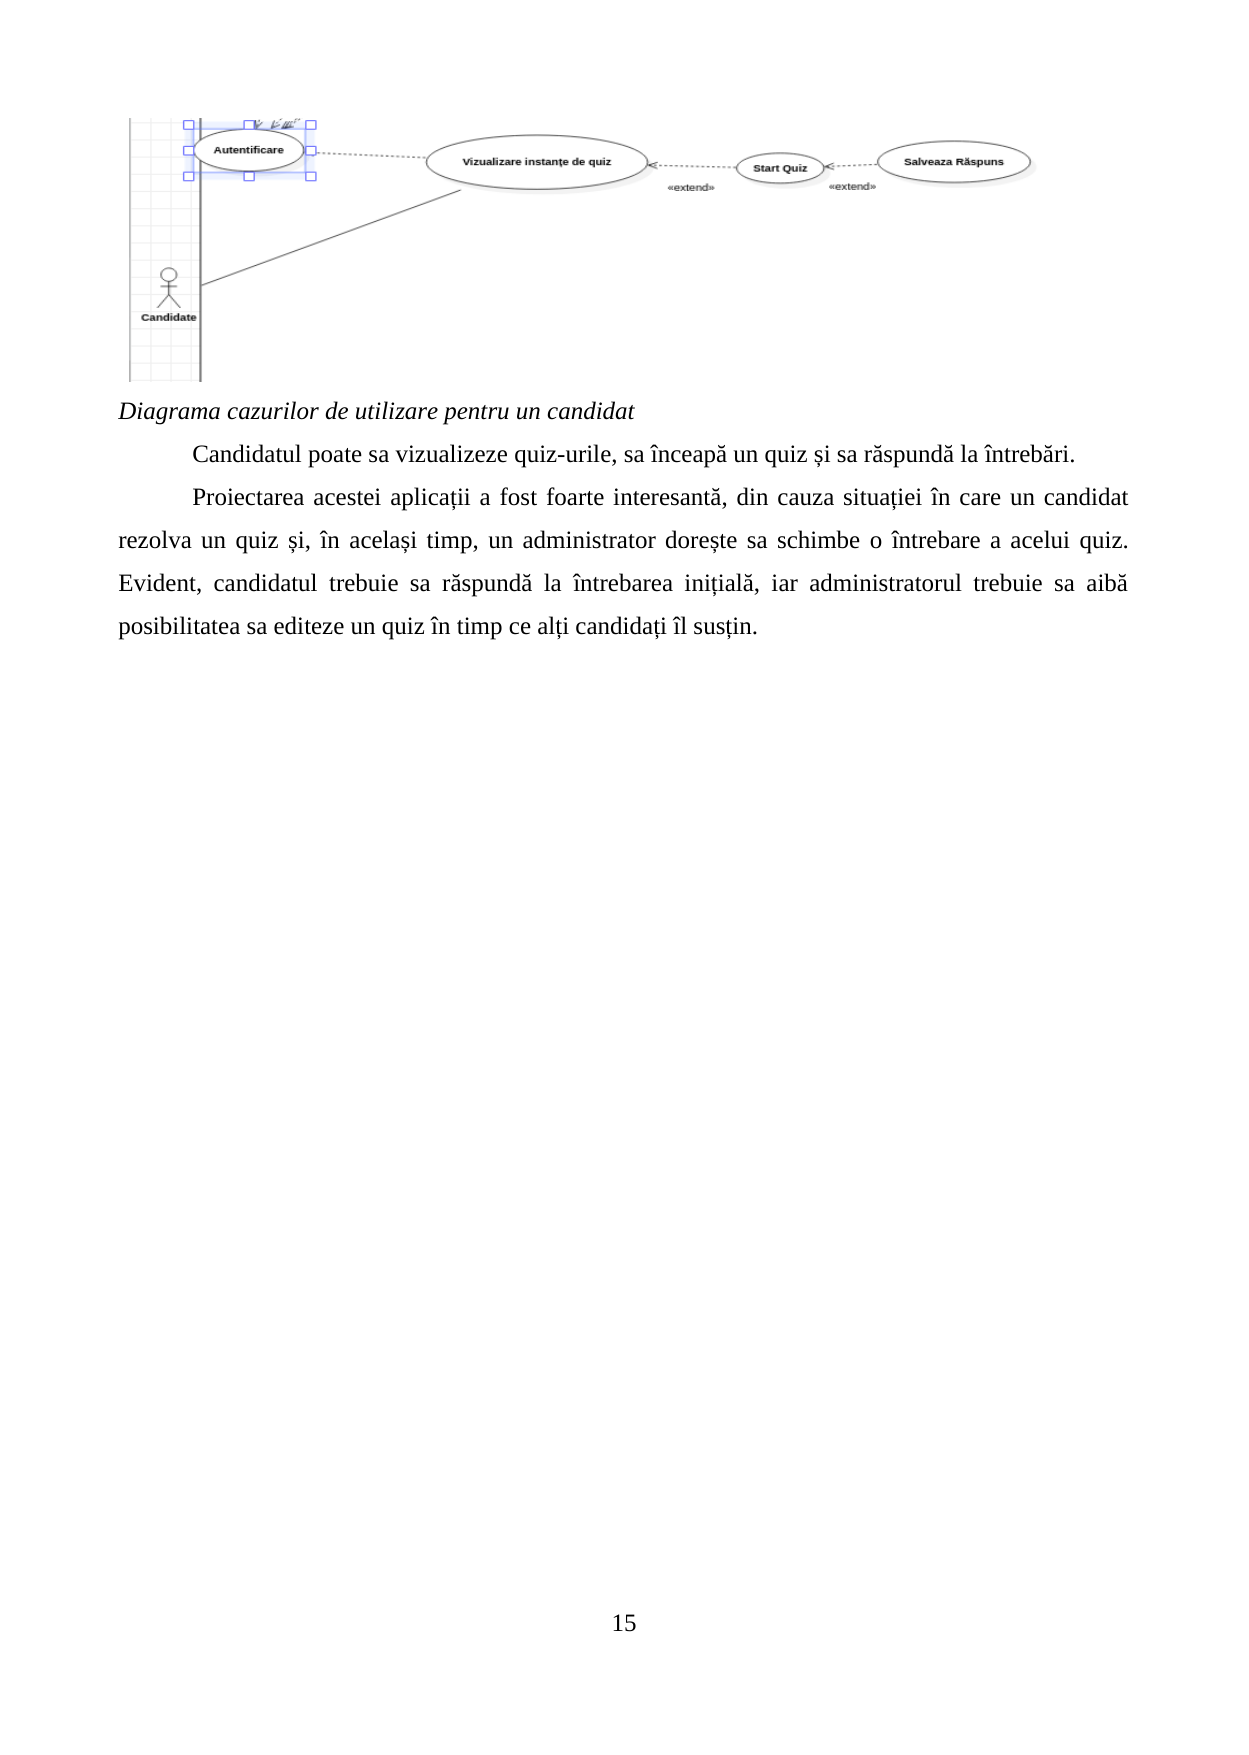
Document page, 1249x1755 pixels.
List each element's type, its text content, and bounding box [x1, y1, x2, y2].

picture [129, 118, 1119, 382]
text Diagrama cazurilor de utilizare pentru un candidat [118, 382, 1130, 425]
text Candidatul poate sa vizualizeze quiz-urile, sa înceapă un quiz și sa răspundă la întrebări. [118, 439, 1130, 468]
text Proiectarea acestei aplicații a fost foarte interesantă, din cauza situației în care un candidat rezolva un quiz și, în același timp, un administrator dorește sa schimbe o întrebare a acelui quiz. Evident, candidatul trebuie sa răspundă la întrebarea inițială, iar administratorul trebuie sa aibă posibilitatea sa editeze un quiz în timp ce alți candidați îl susțin. [118, 482, 1130, 640]
